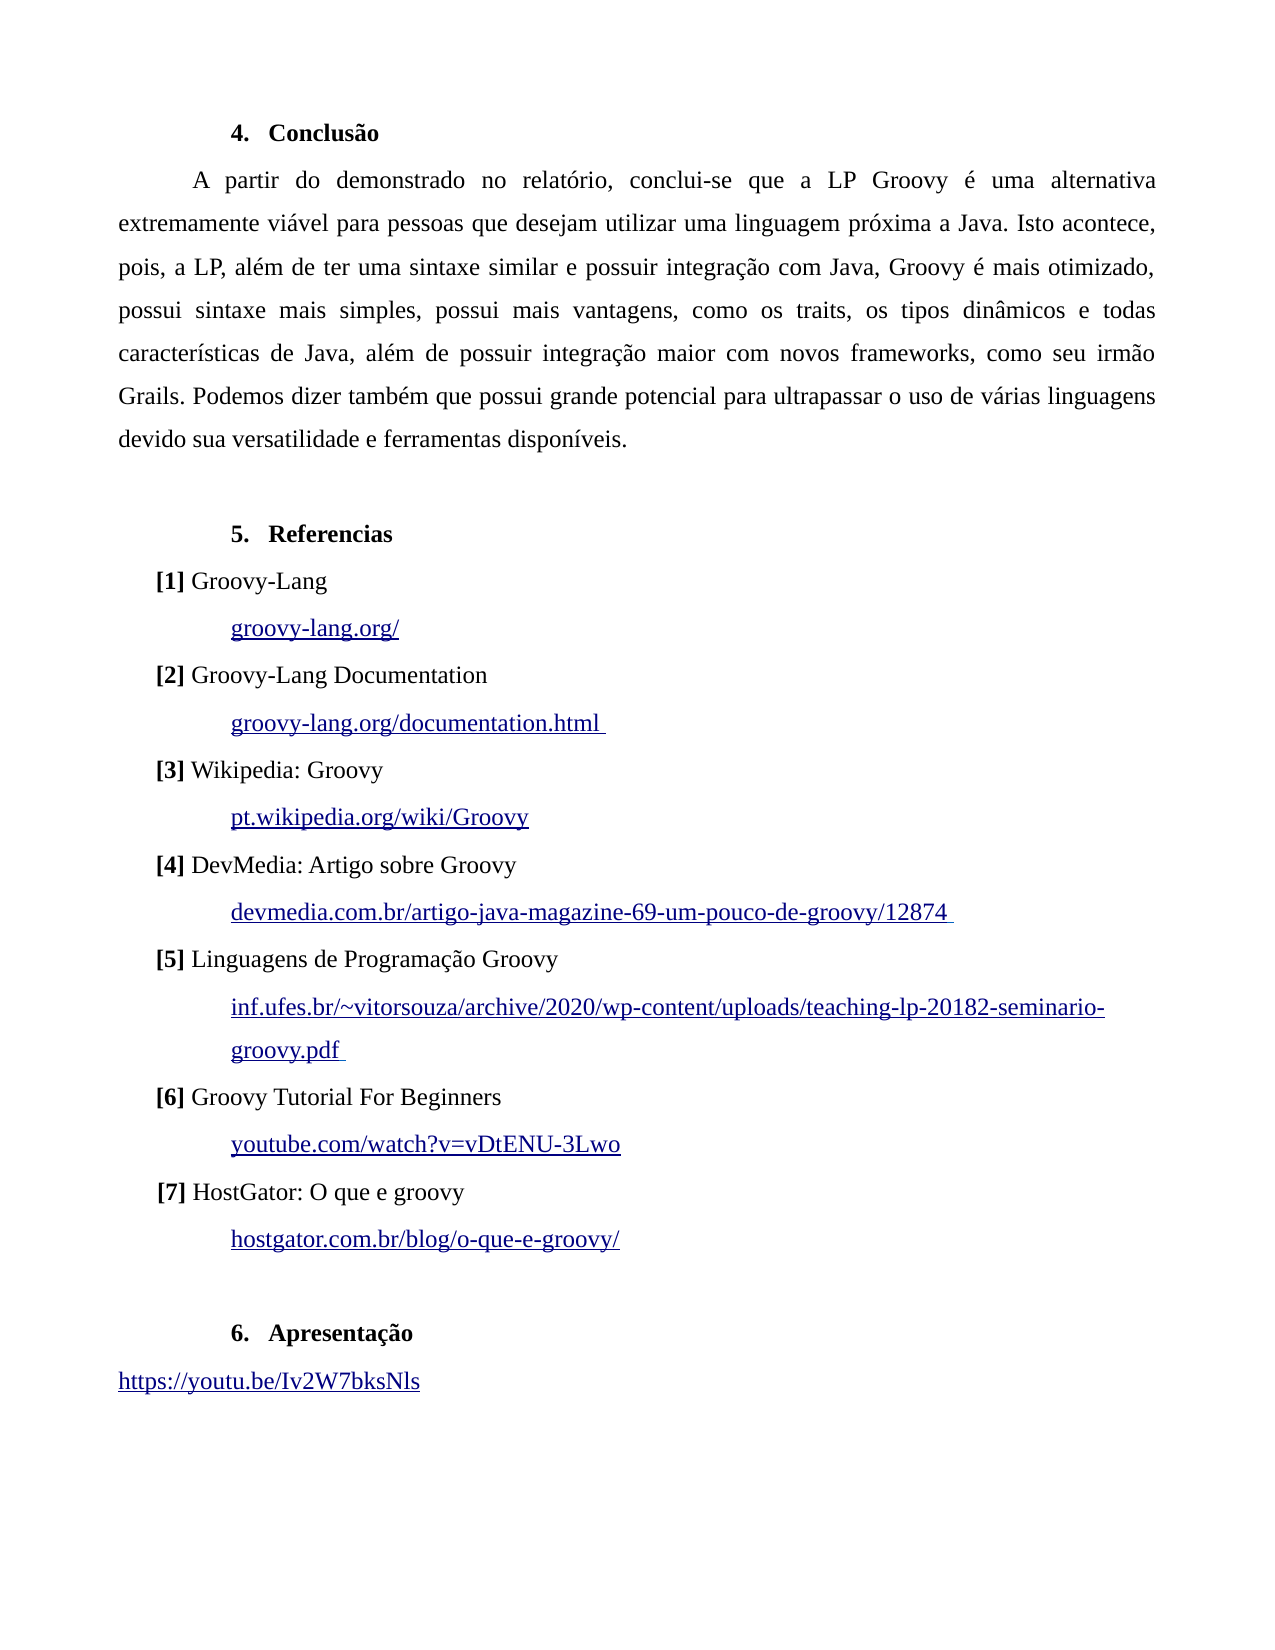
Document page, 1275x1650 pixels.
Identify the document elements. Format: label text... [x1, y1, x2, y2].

text [5] Linguagens de Programação Groovy [156, 944, 1157, 973]
text [3] Wikipedia: Groovy [156, 755, 1157, 784]
text A partir do demonstrado no relatório, conclui-se que a LP Groovy é uma alternativa extremamente viável para pessoas que desejam utilizar uma linguagem próxima a Java. Isto acontece, pois, a LP, além de ter uma sintaxe similar e possuir integração com Java, Groovy é mais otimizado, possui sintaxe mais simples, possui mais vantagens, como os traits, os tipos dinâmicos e todas características de Java, além de possuir integração maior com novos frameworks, como seu irmão Grails. Podemos dizer também que possui grande potencial para ultrapassar o uso de várias linguagens devido sua versatilidade e ferramentas disponíveis. [118, 165, 1157, 453]
text [7] HostGator: O que e groovy [118, 1177, 1157, 1205]
text pt.wikipedia.org/wiki/Groovy [231, 802, 1157, 831]
list Apresentação [231, 1318, 1157, 1347]
text inf.ufes.br/~vitorsouza/archive/2020/wp-content/uploads/teaching-lp-20182-seminario-groovy.pdf [231, 992, 1157, 1063]
text [6] Groovy Tutorial For Beginners [156, 1082, 1157, 1111]
list Conclusão [231, 118, 1157, 147]
text https://youtu.be/Iv2W7bksNls [118, 1366, 1157, 1394]
text hostgator.com.br/blog/o-que-e-groovy/ [157, 1224, 1157, 1253]
text groovy-lang.org/documentation.html [231, 708, 1157, 737]
text [1] Groovy-Lang [156, 566, 1157, 595]
text youtube.com/watch?v=vDtENU-3Lwo [157, 1129, 1157, 1158]
text [2] Groovy-Lang Documentation [156, 661, 1157, 689]
text [4] DevMedia: Artigo sobre Groovy [156, 850, 1157, 878]
list Referencias [231, 519, 1157, 547]
text groovy-lang.org/ [231, 613, 1157, 642]
text devmedia.com.br/artigo-java-magazine-69-um-pouco-de-groovy/12874 [231, 897, 1157, 926]
